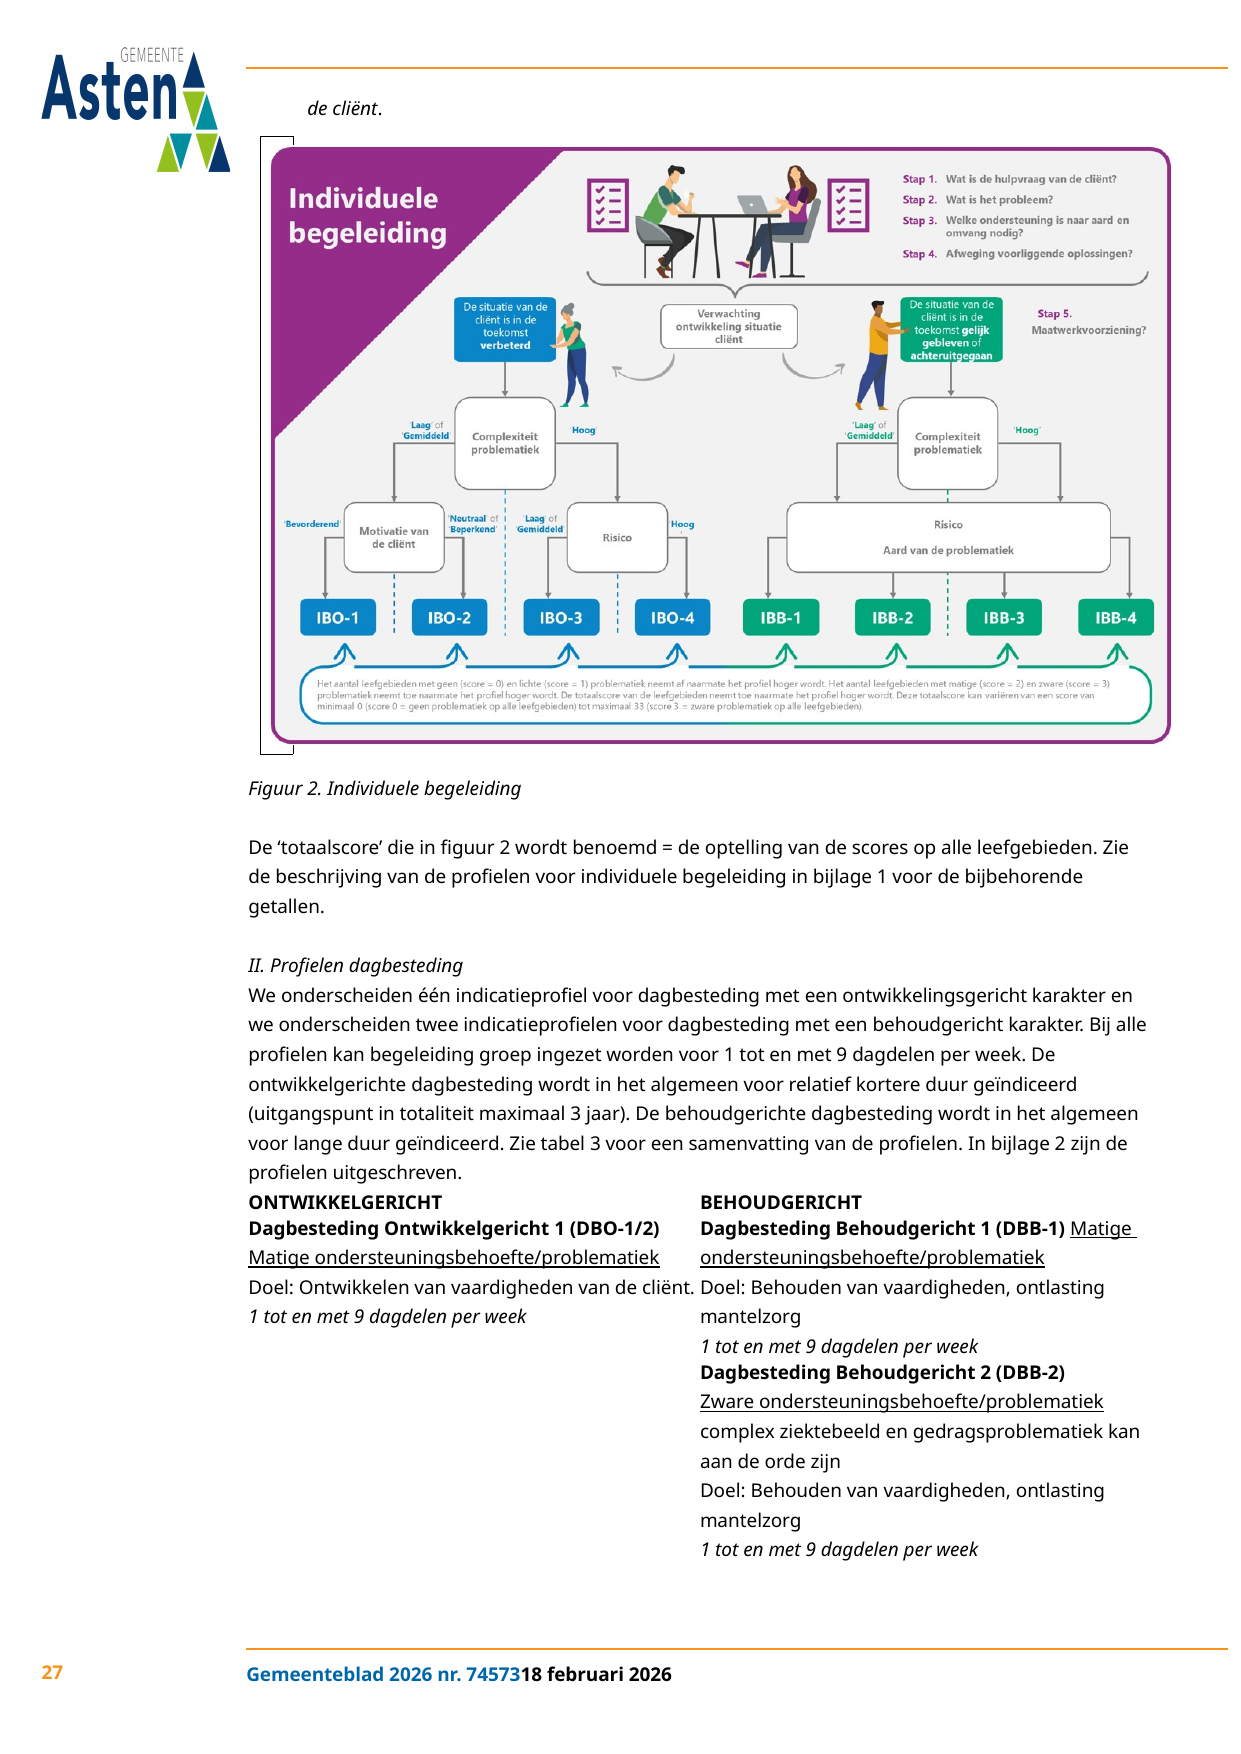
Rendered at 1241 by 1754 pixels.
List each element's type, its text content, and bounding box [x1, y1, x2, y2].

table_header BEHOUDGERICHT [700, 1189, 1152, 1215]
table_header ONTWIKKELGERICHT [248, 1189, 700, 1215]
text II. Profielen dagbesteding [248, 952, 1152, 978]
picture [268, 145, 1173, 745]
list de cliënt. [248, 95, 1152, 121]
table_cell [248, 1562, 700, 1588]
table_cell Dagbesteding Ontwikkelgericht 1 (DBO-1/2) Matige ondersteuningsbehoefte/problematiek Doel: Ontwikkelen van vaardigheden van de cliënt. 1 tot en met 9 dagdelen per week [248, 1215, 700, 1562]
picture [41, 47, 231, 172]
table_cell Dagbesteding Behoudgericht 1 (DBB-1) Matige ondersteuningsbehoefte/problematiek Doel: Behouden van vaardigheden, ontlasting mantelzorg 1 tot en met 9 dagdelen per week [700, 1215, 1152, 1359]
table_cell Dagbesteding Behoudgericht 2 (DBB-2) Zware ondersteuningsbehoefte/problematiek complex ziektebeeld en gedragsproblematiek kan aan de orde zijn Doel: Behouden van vaardigheden, ontlasting mantelzorg 1 tot en met 9 dagdelen per week [700, 1359, 1152, 1562]
table_cell [700, 1562, 1152, 1588]
text De ‘totaalscore’ die in figuur 2 wordt benoemd = de optelling van de scores op alle leefgebieden. Zie de beschrijving van de profielen voor individuele begeleiding in bijlage 1 voor de bijbehorende getallen. [248, 834, 1152, 919]
text We onderscheiden één indicatieprofiel voor dagbesteding met een ontwikkelingsgericht karakter en we onderscheiden twee indicatieprofielen voor dagbesteding met een behoudgericht karakter. Bij alle profielen kan begeleiding groep ingezet worden voor 1 tot en met 9 dagdelen per week. De ontwikkelgerichte dagbesteding wordt in het algemeen voor relatief kortere duur geïndiceerd (uitgangspunt in totaliteit maximaal 3 jaar). De behoudgerichte dagbesteding wordt in het algemeen voor lange duur geïndiceerd. Zie tabel 3 voor een samenvatting van de profielen. In bijlage 2 zijn de profielen uitgeschreven. [248, 982, 1152, 1185]
text Figuur 2. Individuele begeleiding [248, 775, 1152, 801]
